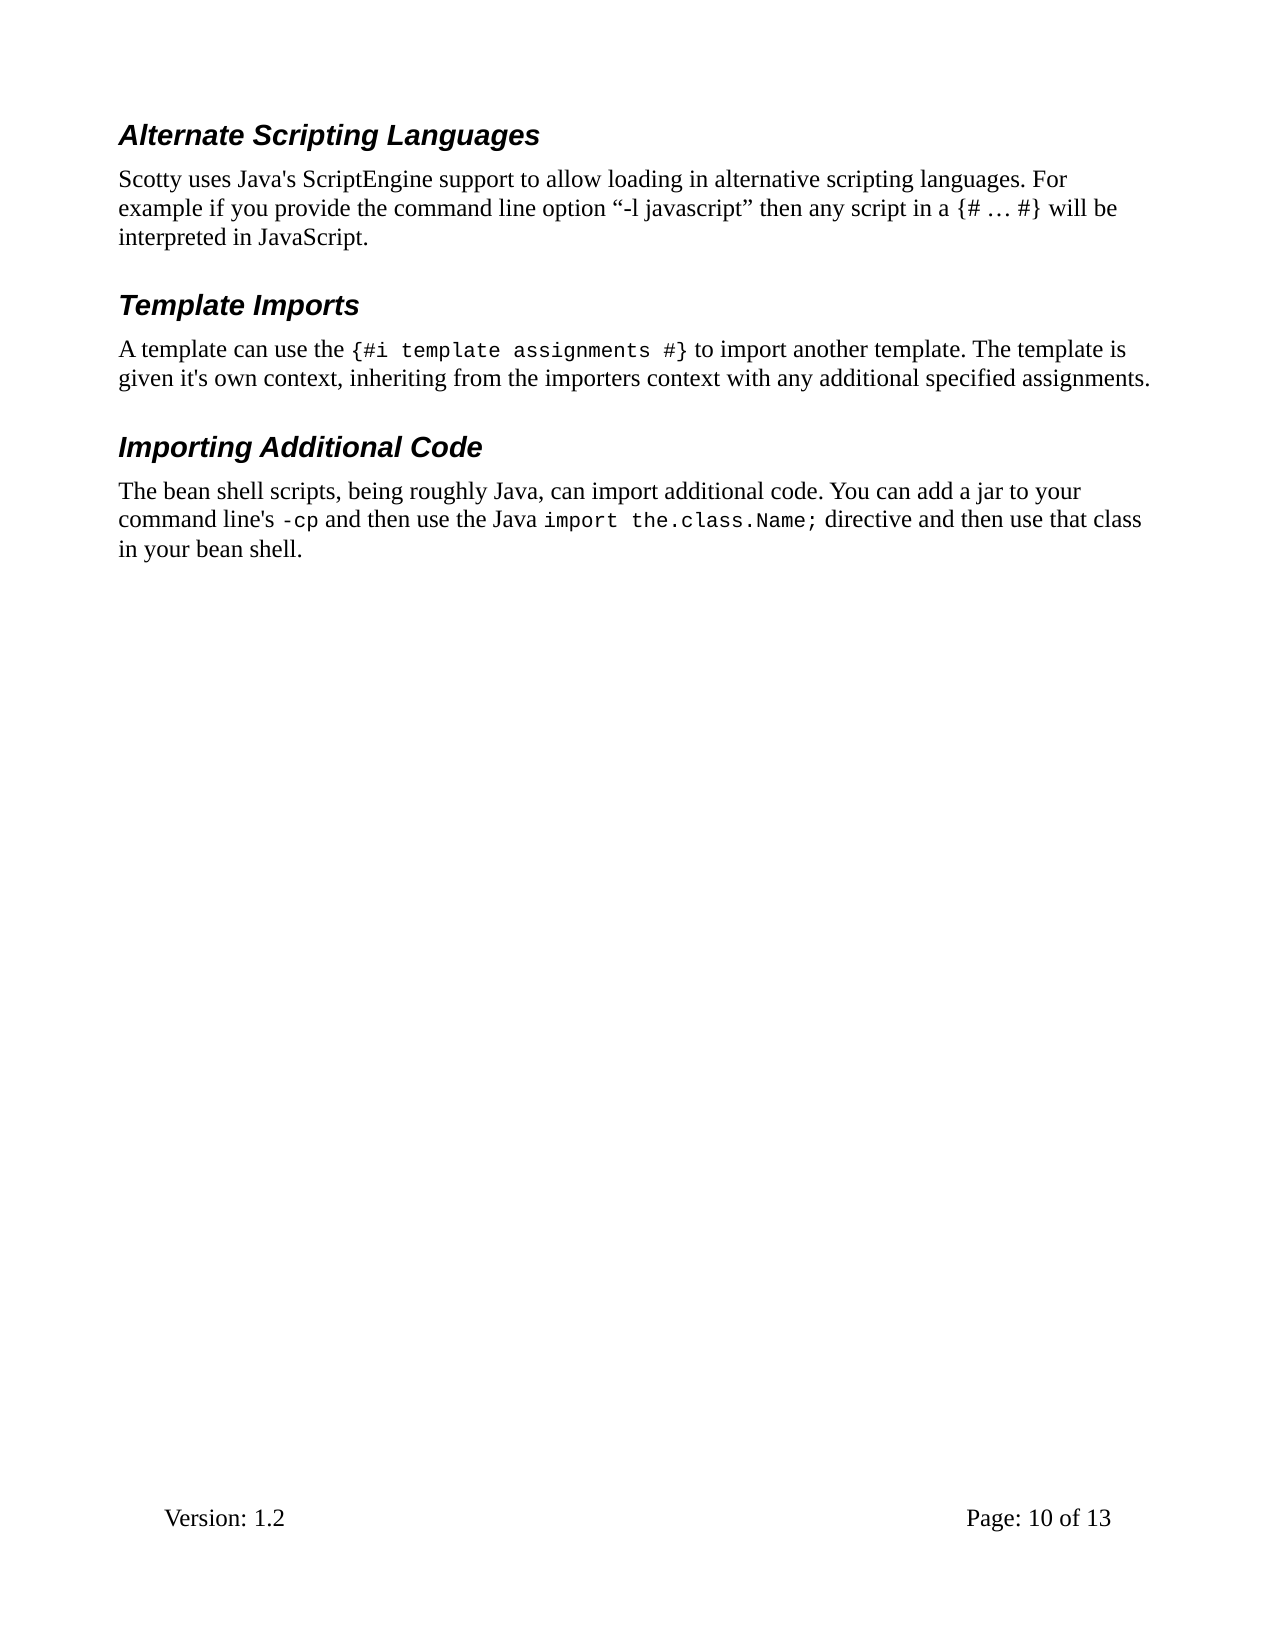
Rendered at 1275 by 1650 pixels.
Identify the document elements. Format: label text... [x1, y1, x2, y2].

text The bean shell scripts, being roughly Java, can import additional code. You can add a jar to your command line's -cp and then use the Java import the.class.Name; directive and then use that class in your bean shell. [118, 476, 1157, 563]
subtitle Template Imports [118, 288, 1157, 321]
text Scotty uses Java's ScriptEngine support to allow loading in alternative scripting languages. For example if you provide the command line option “-l javascript” then any script in a {# … #} will be interpreted in JavaScript. [118, 164, 1157, 250]
subtitle Alternate Scripting Languages [118, 118, 1157, 152]
text A template can use the {#i template assignments #} to import another template. The template is given it's own context, inheriting from the importers context with any additional specified assignments. [118, 334, 1157, 392]
subtitle Importing Additional Code [118, 430, 1157, 463]
